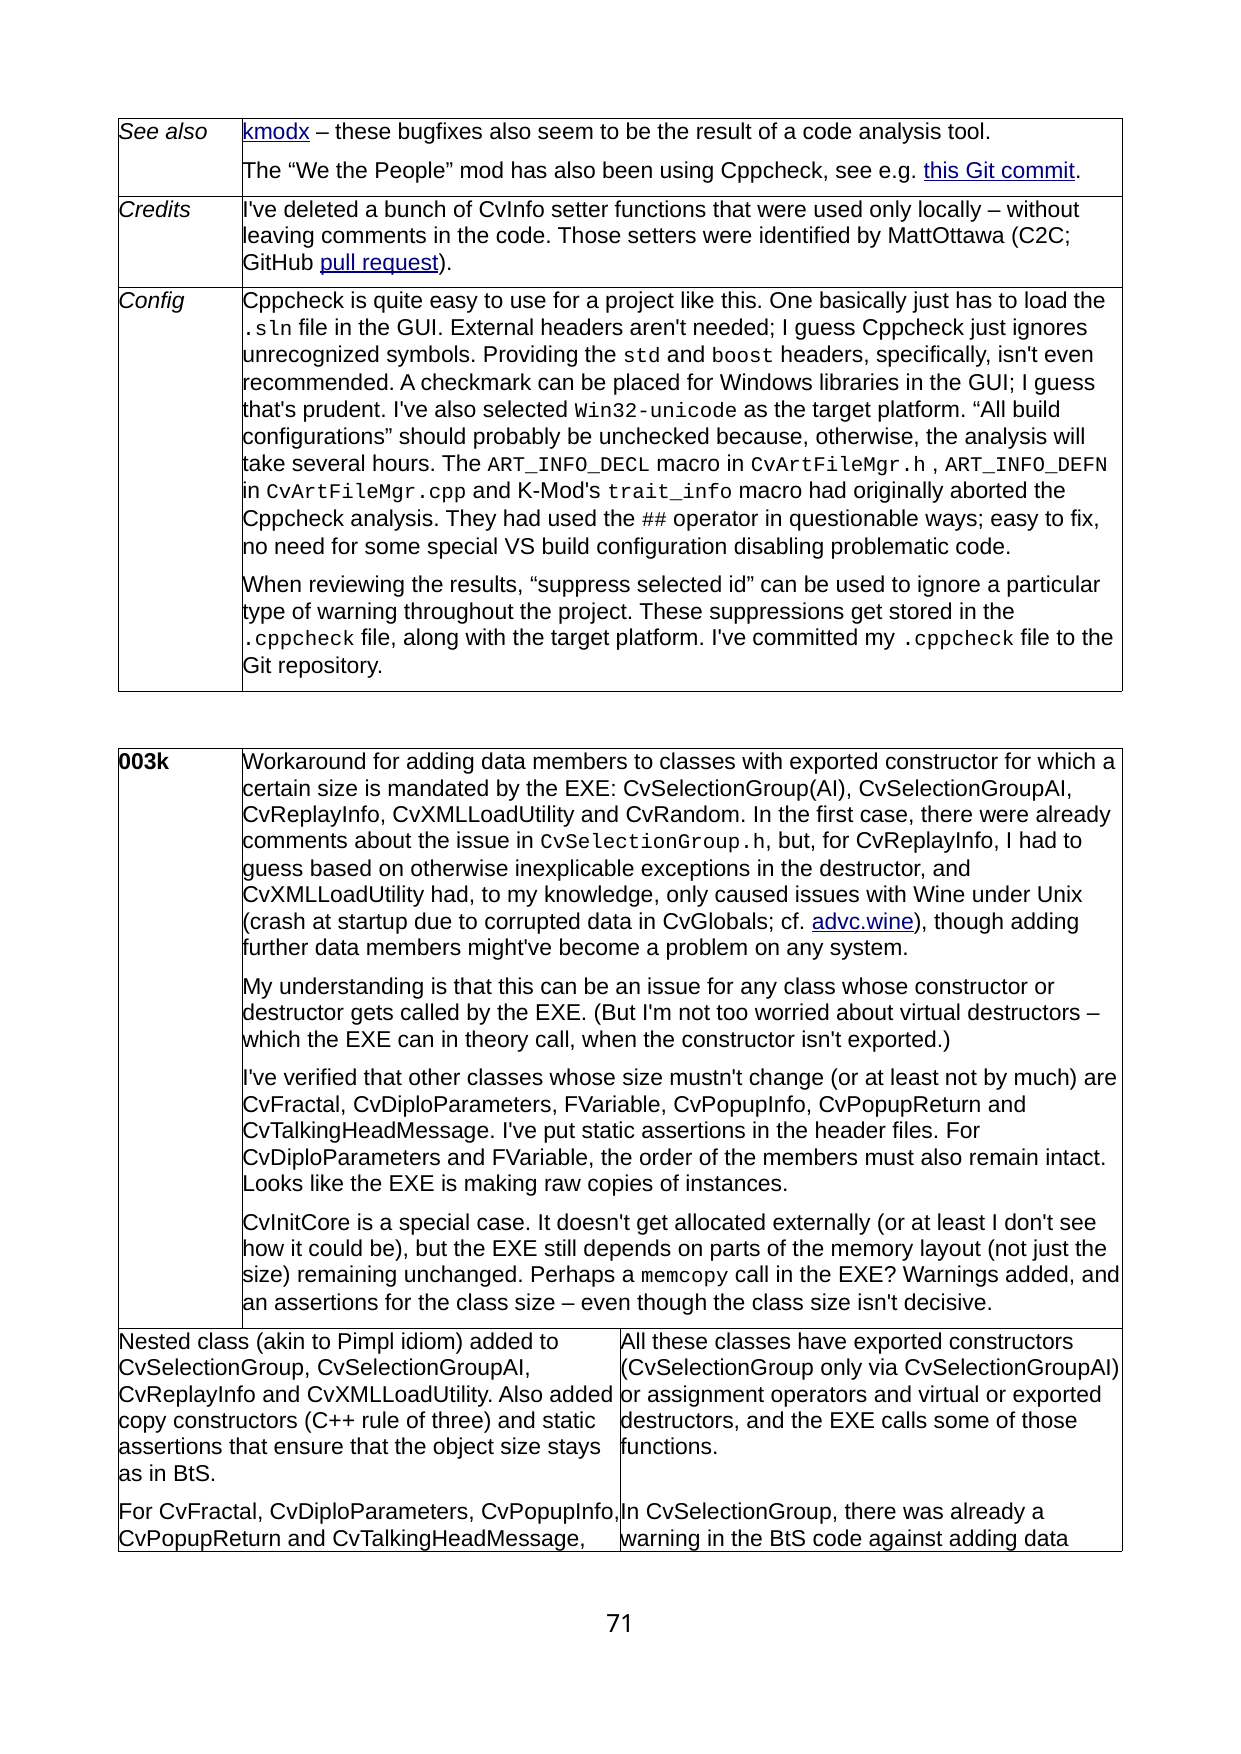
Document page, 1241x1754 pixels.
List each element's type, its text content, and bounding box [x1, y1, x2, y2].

table_cell All these classes have exported constructors (CvSelectionGroup only via CvSelectionGroupAI) or assignment operators and virtual or exported destructors, and the EXE calls some of those functions. In CvSelectionGroup, there was already a warning in the BtS code against adding data [621, 1329, 1122, 1551]
table_cell Config [119, 288, 242, 691]
table_header 003k [119, 749, 242, 1328]
table_cell I've deleted a bunch of CvInfo setter functions that were used only locally – without leaving comments in the code. Those setters were identified by MattOttawa (C2C; GitHub pull request). [243, 197, 1122, 287]
table_cell kmodx – these bugfixes also seem to be the result of a code analysis tool. The “We the People” mod has also been using Cppcheck, see e.g. this Git commit. [243, 119, 1122, 196]
table_cell See also [119, 119, 242, 196]
table_header Workaround for adding data members to classes with exported constructor for which a certain size is mandated by the EXE: CvSelectionGroup(AI), CvSelectionGroupAI, CvReplayInfo, CvXMLLoadUtility and CvRandom. In the first case, there were already comments about the issue in CvSelectionGroup.h, but, for CvReplayInfo, I had to guess based on otherwise inexplicable exceptions in the destructor, and CvXMLLoadUtility had, to my knowledge, only caused issues with Wine under Unix (crash at startup due to corrupted data in CvGlobals; cf. advc.wine), though adding further data members might've become a problem on any system. My understanding is that this can be an issue for any class whose constructor or destructor gets called by the EXE. (But I'm not too worried about virtual destructors – which the EXE can in theory call, when the constructor isn't exported.) I've verified that other classes whose size mustn't change (or at least not by much) are CvFractal, CvDiploParameters, FVariable, CvPopupInfo, CvPopupReturn and CvTalkingHeadMessage. I've put static assertions in the header files. For CvDiploParameters and FVariable, the order of the members must also remain intact. Looks like the EXE is making raw copies of instances. CvInitCore is a special case. It doesn't get allocated externally (or at least I don't see how it could be), but the EXE still depends on parts of the memory layout (not just the size) remaining unchanged. Perhaps a memcopy call in the EXE? Warnings added, and an assertions for the class size – even though the class size isn't decisive. [243, 749, 1122, 1328]
table_cell Nested class (akin to Pimpl idiom) added to CvSelectionGroup, CvSelectionGroupAI, CvReplayInfo and CvXMLLoadUtility. Also added copy constructors (C++ rule of three) and static assertions that ensure that the object size stays as in BtS. For CvFractal, CvDiploParameters, CvPopupInfo, CvPopupReturn and CvTalkingHeadMessage, [119, 1329, 620, 1551]
table_cell Credits [119, 197, 242, 287]
table_cell Cppcheck is quite easy to use for a project like this. One basically just has to load the .sln file in the GUI. External headers aren't needed; I guess Cppcheck just ignores unrecognized symbols. Providing the std and boost headers, specifically, isn't even recommended. A checkmark can be placed for Windows libraries in the GUI; I guess that's prudent. I've also selected Win32-unicode as the target platform. “All build configurations” should probably be unchecked because, otherwise, the analysis will take several hours. The ART_INFO_DECL macro in CvArtFileMgr.h , ART_INFO_DEFN in CvArtFileMgr.cpp and K-Mod's trait_info macro had originally aborted the Cppcheck analysis. They had used the ## operator in questionable ways; easy to fix, no need for some special VS build configuration disabling problematic code. When reviewing the results, “suppress selected id” can be used to ignore a particular type of warning throughout the project. These suppressions get stored in the .cppcheck file, along with the target platform. I've committed my .cppcheck file to the Git repository. [243, 288, 1122, 691]
